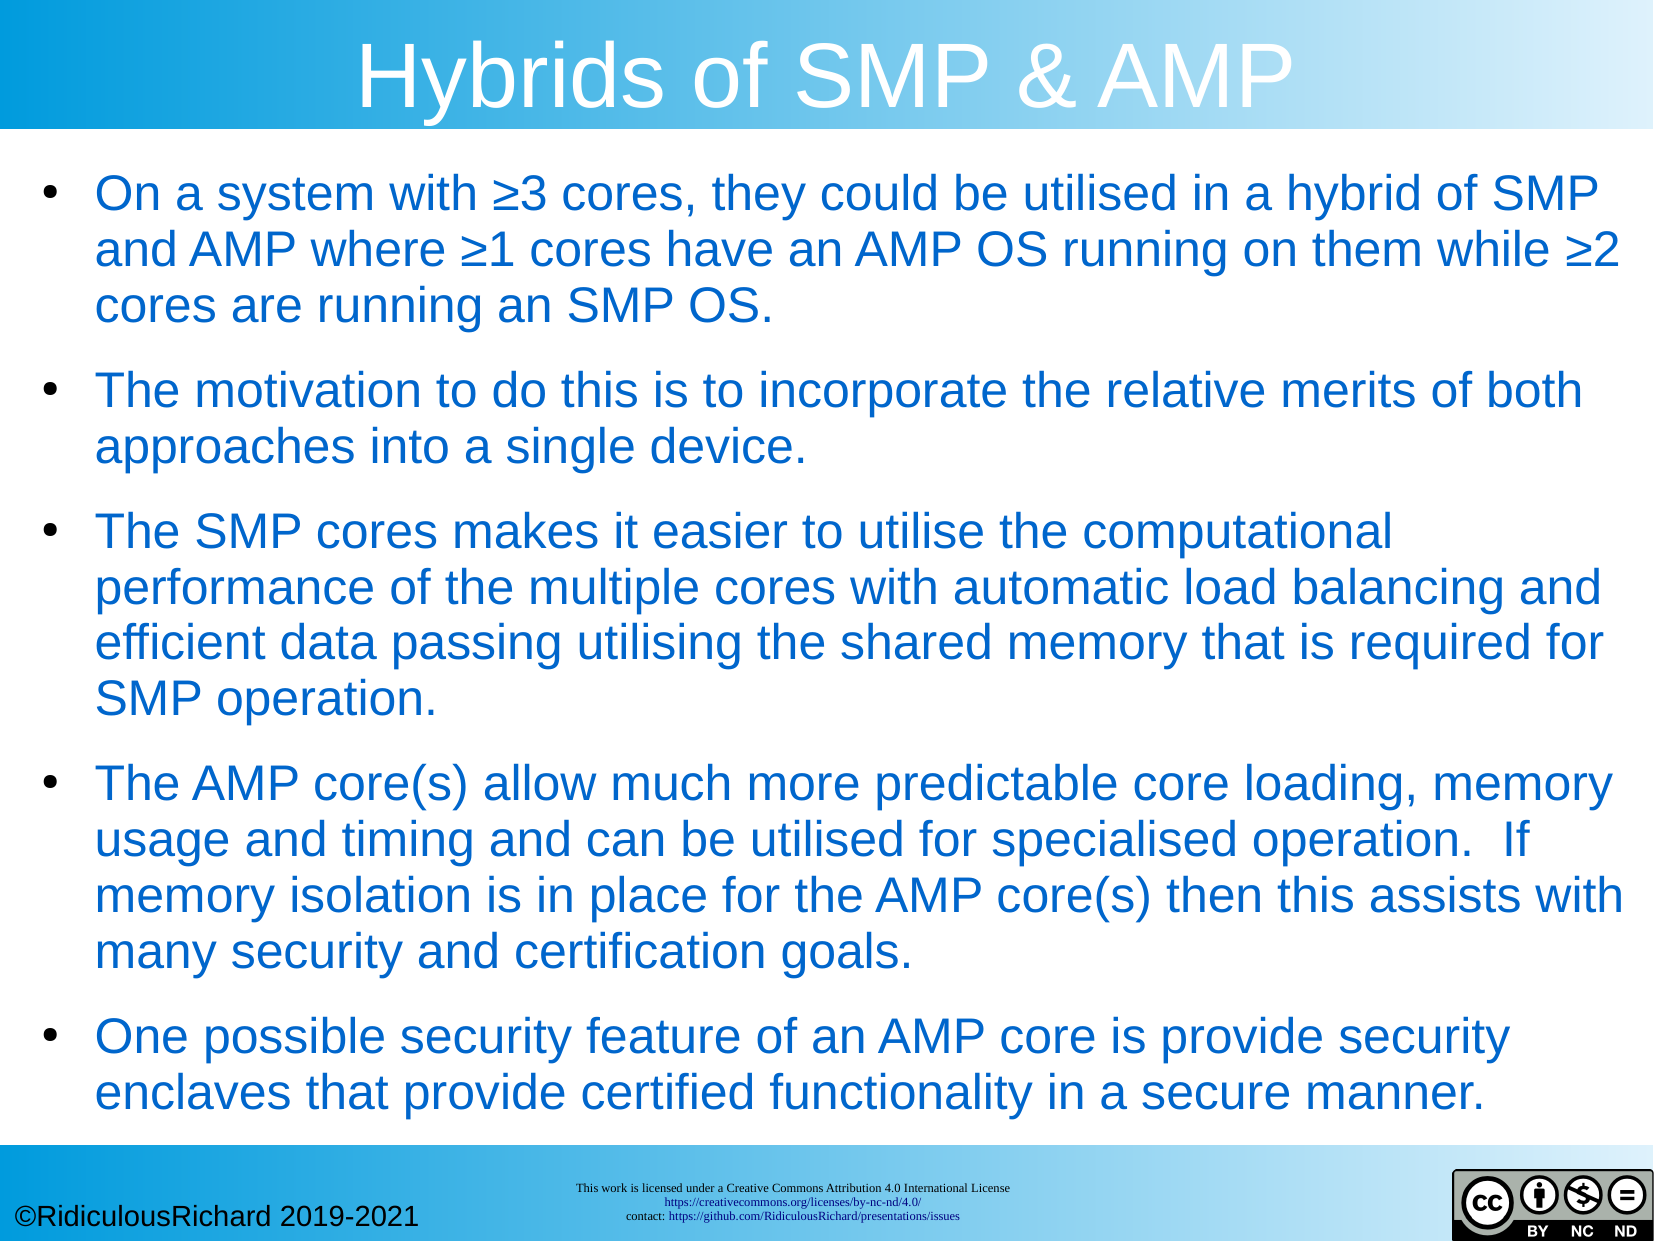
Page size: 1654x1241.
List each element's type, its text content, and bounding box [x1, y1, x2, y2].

picture [138, 1146, 142, 1241]
list On a system with ≥3 cores, they could be utilised in a hybrid of SMP and AMP where ≥1 cores have an AMP OS running on them while ≥2 cores are running an SMP OS. The motivation to do this is to incorporate the relative merits of both approaches into a single device. The SMP cores makes it easier to utilise the computational performance of the multiple cores with automatic load balancing and efficient data passing utilising the shared memory that is required for SMP operation. The AMP core(s) allow much more predictable core loading, memory usage and timing and can be utilised for specialised operation. If memory isolation is in place for the AMP core(s) then this assists with many security and certification goals. One possible security feature of an AMP core is provide security enclaves that provide certified functionality in a secure manner. [23, 165, 1630, 1123]
picture [1452, 1169, 1654, 1241]
title Hybrids of SMP & AMP [82, 23, 1571, 129]
